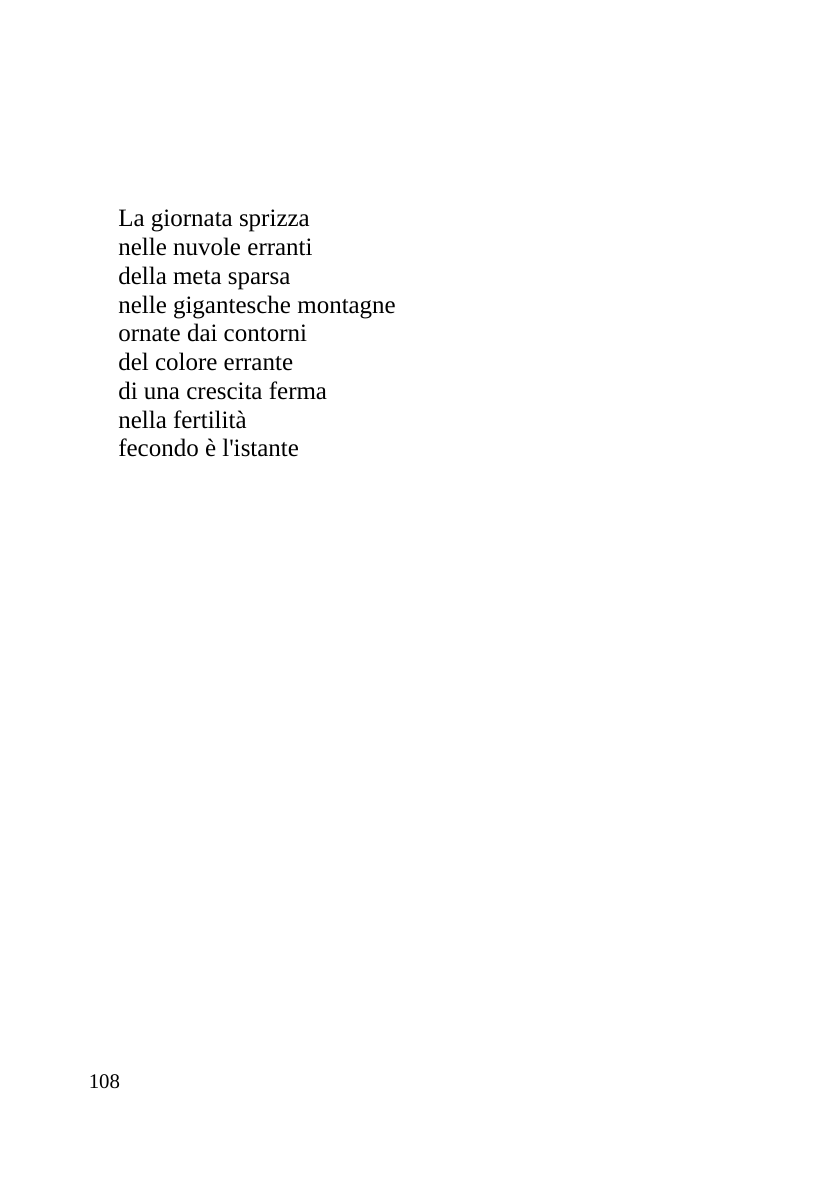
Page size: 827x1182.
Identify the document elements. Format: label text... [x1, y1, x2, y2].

text del colore errante [88, 347, 738, 376]
text La giornata sprizza [88, 203, 738, 232]
text della meta sparsa [88, 261, 738, 290]
text nelle nuvole erranti [88, 232, 738, 261]
text fecondo è l'istante [88, 433, 738, 462]
text nella fertilità [88, 405, 738, 433]
text di una crescita ferma [88, 376, 738, 405]
text ornate dai contorni [88, 318, 738, 347]
text nelle gigantesche montagne [88, 290, 738, 318]
